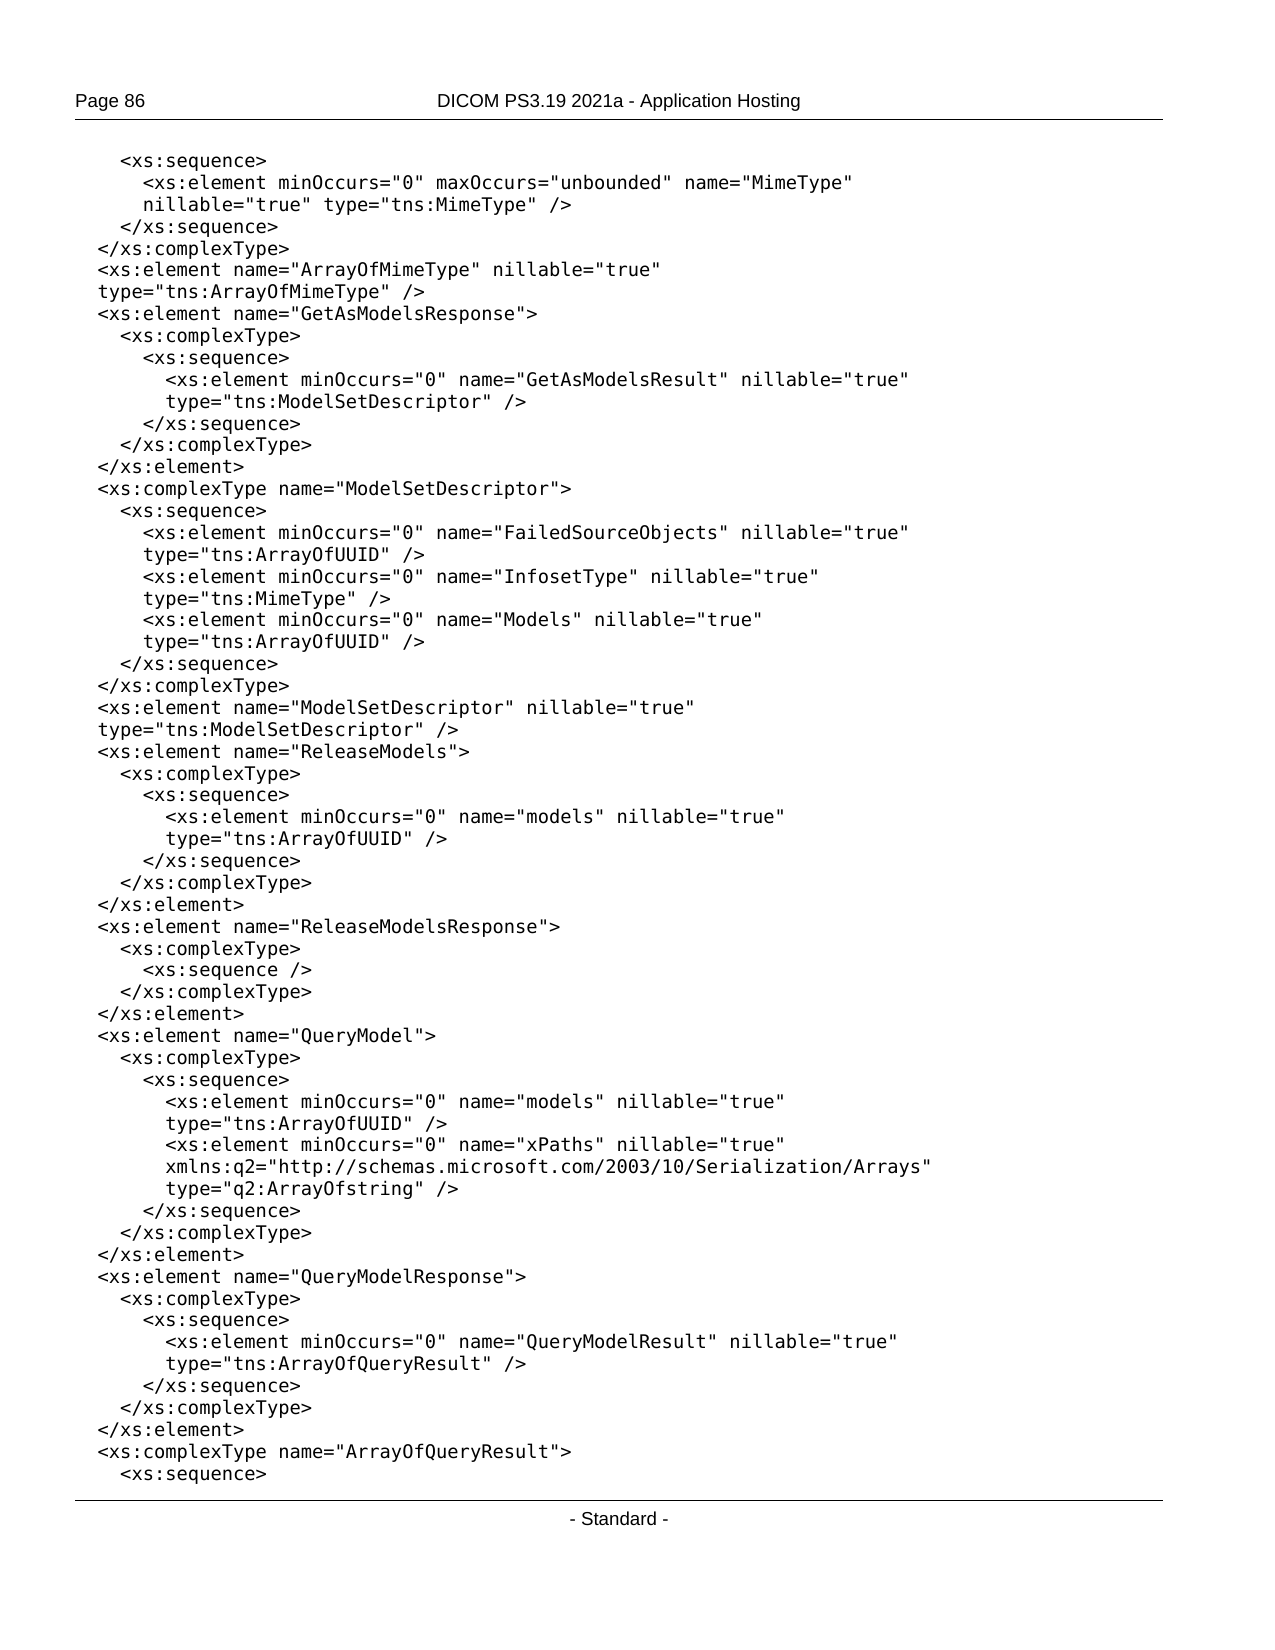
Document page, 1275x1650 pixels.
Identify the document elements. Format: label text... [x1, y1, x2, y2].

text <xs:sequence> <xs:element minOccurs="0" maxOccurs="unbounded" name="MimeType" nillable="true" type="tns:MimeType" /> </xs:sequence> </xs:complexType> <xs:element name="ArrayOfMimeType" nillable="true" type="tns:ArrayOfMimeType" /> <xs:element name="GetAsModelsResponse"> <xs:complexType> <xs:sequence> <xs:element minOccurs="0" name="GetAsModelsResult" nillable="true" type="tns:ModelSetDescriptor" /> </xs:sequence> </xs:complexType> </xs:element> <xs:complexType name="ModelSetDescriptor"> <xs:sequence> <xs:element minOccurs="0" name="FailedSourceObjects" nillable="true" type="tns:ArrayOfUUID" /> <xs:element minOccurs="0" name="InfosetType" nillable="true" type="tns:MimeType" /> <xs:element minOccurs="0" name="Models" nillable="true" type="tns:ArrayOfUUID" /> </xs:sequence> </xs:complexType> <xs:element name="ModelSetDescriptor" nillable="true" type="tns:ModelSetDescriptor" /> <xs:element name="ReleaseModels"> <xs:complexType> <xs:sequence> <xs:element minOccurs="0" name="models" nillable="true" type="tns:ArrayOfUUID" /> </xs:sequence> </xs:complexType> </xs:element> <xs:element name="ReleaseModelsResponse"> <xs:complexType> <xs:sequence /> </xs:complexType> </xs:element> <xs:element name="QueryModel"> <xs:complexType> <xs:sequence> <xs:element minOccurs="0" name="models" nillable="true" type="tns:ArrayOfUUID" /> <xs:element minOccurs="0" name="xPaths" nillable="true" xmlns:q2="http://schemas.microsoft.com/2003/10/Serialization/Arrays" type="q2:ArrayOfstring" /> </xs:sequence> </xs:complexType> </xs:element> <xs:element name="QueryModelResponse"> <xs:complexType> <xs:sequence> <xs:element minOccurs="0" name="QueryModelResult" nillable="true" type="tns:ArrayOfQueryResult" /> </xs:sequence> </xs:complexType> </xs:element> <xs:complexType name="ArrayOfQueryResult"> <xs:sequence> [75, 150, 1162, 1484]
